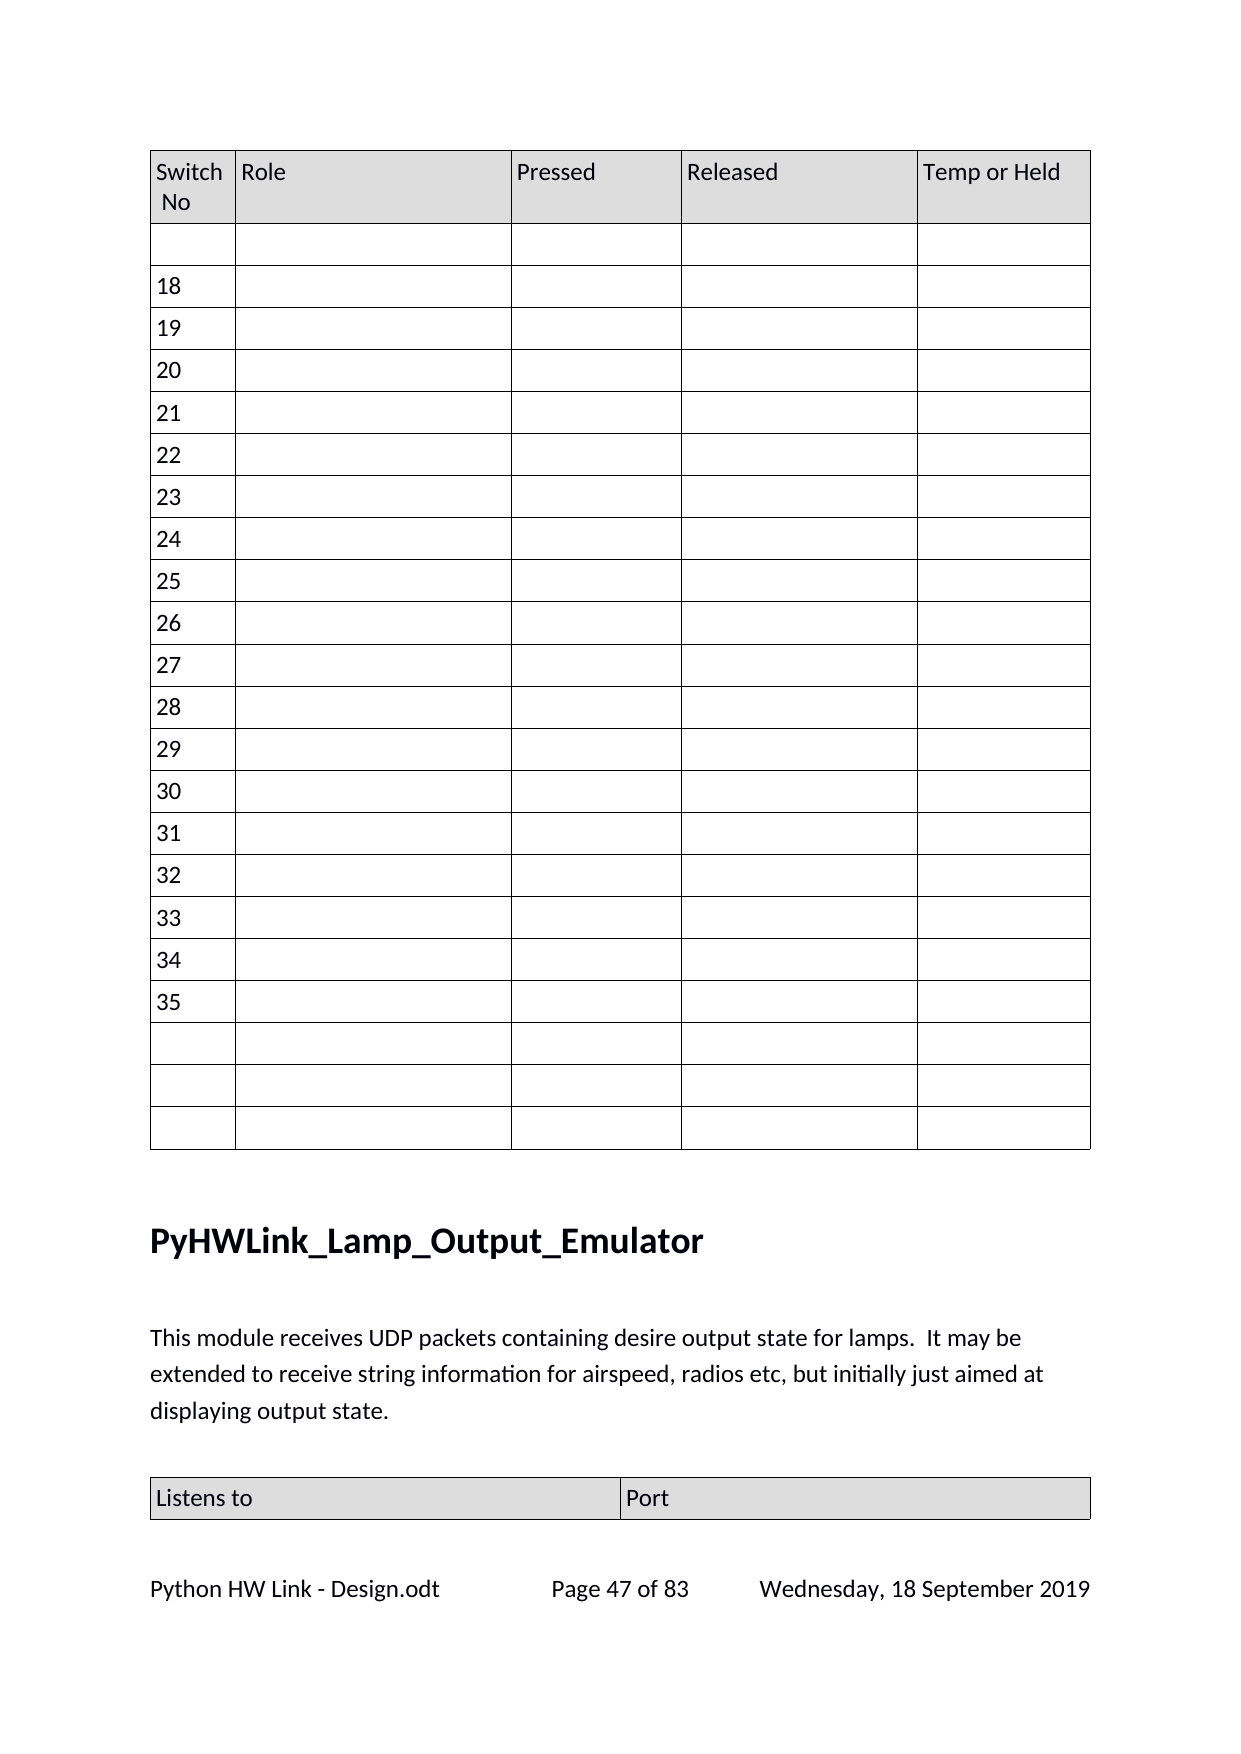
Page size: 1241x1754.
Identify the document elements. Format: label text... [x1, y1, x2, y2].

table_cell [682, 897, 917, 938]
table_cell [682, 645, 917, 686]
table_cell [682, 560, 917, 601]
text This module receives UDP packets containing desire output state for lamps. It may be extended to receive string information for airspeed, radios etc, but initially just aimed at displaying output state. [150, 1322, 1090, 1426]
table_header Port [621, 1478, 1090, 1519]
table_cell [236, 266, 511, 307]
table_header Pressed [512, 151, 681, 223]
table_cell [512, 813, 681, 854]
table_cell [512, 602, 681, 643]
table_cell [682, 813, 917, 854]
table_cell [236, 224, 511, 265]
table_cell [682, 939, 917, 980]
table_cell [682, 729, 917, 770]
table_header Listens to [151, 1478, 620, 1519]
table_cell [236, 1023, 511, 1064]
table_cell [682, 518, 917, 559]
table_cell [918, 266, 1090, 307]
table_cell [236, 518, 511, 559]
table_cell [918, 602, 1090, 643]
table_cell [918, 392, 1090, 433]
table_cell [151, 1065, 235, 1106]
table_cell 32 [151, 855, 235, 896]
table_cell [918, 434, 1090, 475]
table_cell [236, 729, 511, 770]
table_cell [512, 939, 681, 980]
table_cell [236, 1065, 511, 1106]
table_cell 35 [151, 981, 235, 1022]
table_cell [682, 434, 917, 475]
table_cell [236, 771, 511, 812]
table_cell 34 [151, 939, 235, 980]
table_cell [236, 981, 511, 1022]
table_cell [918, 518, 1090, 559]
table_header Temp or Held [918, 151, 1090, 223]
table_cell [682, 392, 917, 433]
table_cell [236, 602, 511, 643]
table_cell 33 [151, 897, 235, 938]
table_cell [682, 602, 917, 643]
table_cell [236, 476, 511, 517]
table_cell [512, 476, 681, 517]
table_cell 21 [151, 392, 235, 433]
table_cell [918, 350, 1090, 391]
table_cell [918, 1023, 1090, 1064]
table_cell [682, 855, 917, 896]
table_header Switch No [151, 151, 235, 223]
table_cell [918, 645, 1090, 686]
table_cell [682, 350, 917, 391]
table_cell [918, 1065, 1090, 1106]
table_cell [918, 897, 1090, 938]
table_cell [918, 687, 1090, 728]
table_cell [512, 434, 681, 475]
table_cell 18 [151, 266, 235, 307]
table_cell [682, 308, 917, 349]
table_cell [682, 1107, 917, 1148]
table_cell [512, 981, 681, 1022]
table_cell [512, 1107, 681, 1148]
table_cell [236, 855, 511, 896]
table_cell [682, 1023, 917, 1064]
table_header Role [236, 151, 511, 223]
table_cell [918, 981, 1090, 1022]
table_cell [236, 939, 511, 980]
table_cell [918, 224, 1090, 265]
table_cell [512, 1023, 681, 1064]
table_cell [512, 560, 681, 601]
table_cell [682, 476, 917, 517]
table_cell [682, 224, 917, 265]
table_cell 27 [151, 645, 235, 686]
table_cell [236, 645, 511, 686]
table_cell 29 [151, 729, 235, 770]
table_cell [236, 687, 511, 728]
table_cell [236, 1107, 511, 1148]
table_cell [918, 855, 1090, 896]
table_cell [512, 897, 681, 938]
table_cell [236, 560, 511, 601]
table_cell [512, 729, 681, 770]
table_cell 31 [151, 813, 235, 854]
table_cell [918, 476, 1090, 517]
table_cell [512, 645, 681, 686]
table_cell [151, 1023, 235, 1064]
table_cell [236, 308, 511, 349]
table_cell [682, 771, 917, 812]
table_cell [236, 897, 511, 938]
table_cell [918, 308, 1090, 349]
table_cell [918, 1107, 1090, 1148]
table_cell [918, 771, 1090, 812]
table_cell [236, 813, 511, 854]
table_cell [236, 392, 511, 433]
table_cell 24 [151, 518, 235, 559]
subtitle PyHWLink_Lamp_Output_Emulator [150, 1217, 1090, 1262]
table_cell [512, 350, 681, 391]
table_cell 23 [151, 476, 235, 517]
table_cell 30 [151, 771, 235, 812]
table_cell 28 [151, 687, 235, 728]
table_cell [512, 224, 681, 265]
table_cell [682, 266, 917, 307]
table_cell [512, 771, 681, 812]
table_cell 22 [151, 434, 235, 475]
table_cell 25 [151, 560, 235, 601]
table_cell [918, 939, 1090, 980]
table_cell [918, 813, 1090, 854]
table_cell [236, 434, 511, 475]
table_cell [512, 1065, 681, 1106]
table_cell [682, 687, 917, 728]
table_cell [918, 729, 1090, 770]
table_cell [512, 266, 681, 307]
table_cell [682, 1065, 917, 1106]
table_cell 19 [151, 308, 235, 349]
table_cell [918, 560, 1090, 601]
table_cell 26 [151, 602, 235, 643]
table_header Released [682, 151, 917, 223]
table_cell [512, 308, 681, 349]
table_cell [512, 518, 681, 559]
table_cell [151, 224, 235, 265]
table_cell 20 [151, 350, 235, 391]
table_cell [236, 350, 511, 391]
table_cell [512, 855, 681, 896]
table_cell [682, 981, 917, 1022]
table_cell [151, 1107, 235, 1148]
table_cell [512, 392, 681, 433]
table_cell [512, 687, 681, 728]
